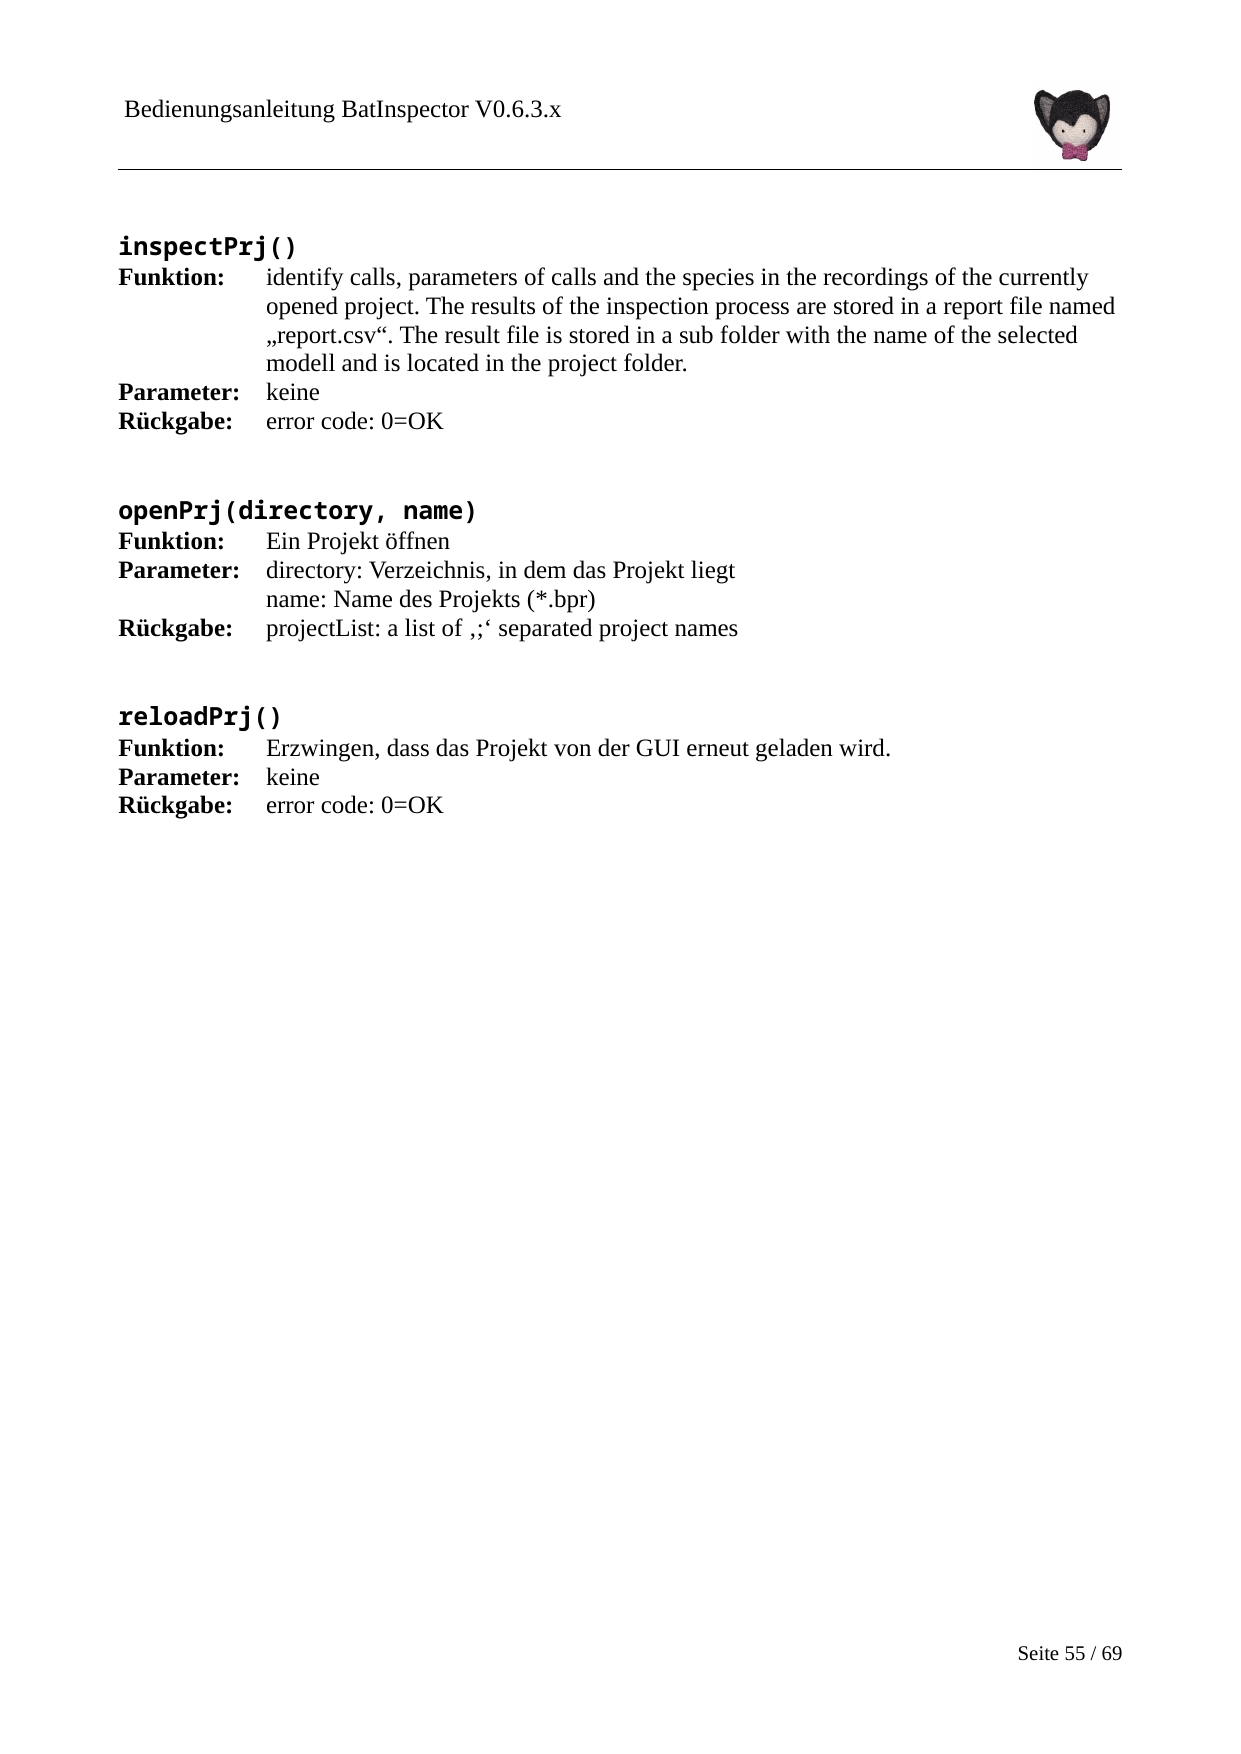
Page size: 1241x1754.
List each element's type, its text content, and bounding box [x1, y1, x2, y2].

text openPrj(directory, name) [118, 492, 1122, 526]
text Funktion: identify calls, parameters of calls and the species in the recordings of the currently opened project. The results of the inspection process are stored in a report file named „report.csv“. The result file is stored in a sub folder with the name of the selected modell and is located in the project folder. [118, 262, 1122, 377]
text Parameter: directory: Verzeichnis, in dem das Projekt liegt name: Name des Projekts (*.bpr) Rückgabe: projectList: a list of ‚;‘ separated project names [118, 555, 1122, 641]
text inspectPrj() [118, 228, 1122, 262]
text Parameter: keine Rückgabe: error code: 0=OK [118, 762, 1122, 819]
text Funktion: Erzwingen, dass das Projekt von der GUI erneut geladen wird. [118, 733, 1122, 762]
picture [1030, 80, 1119, 169]
text Funktion: Ein Projekt öffnen [118, 526, 1122, 555]
text Parameter: keine Rückgabe: error code: 0=OK [118, 377, 1122, 435]
text reloadPrj() [118, 699, 1122, 733]
